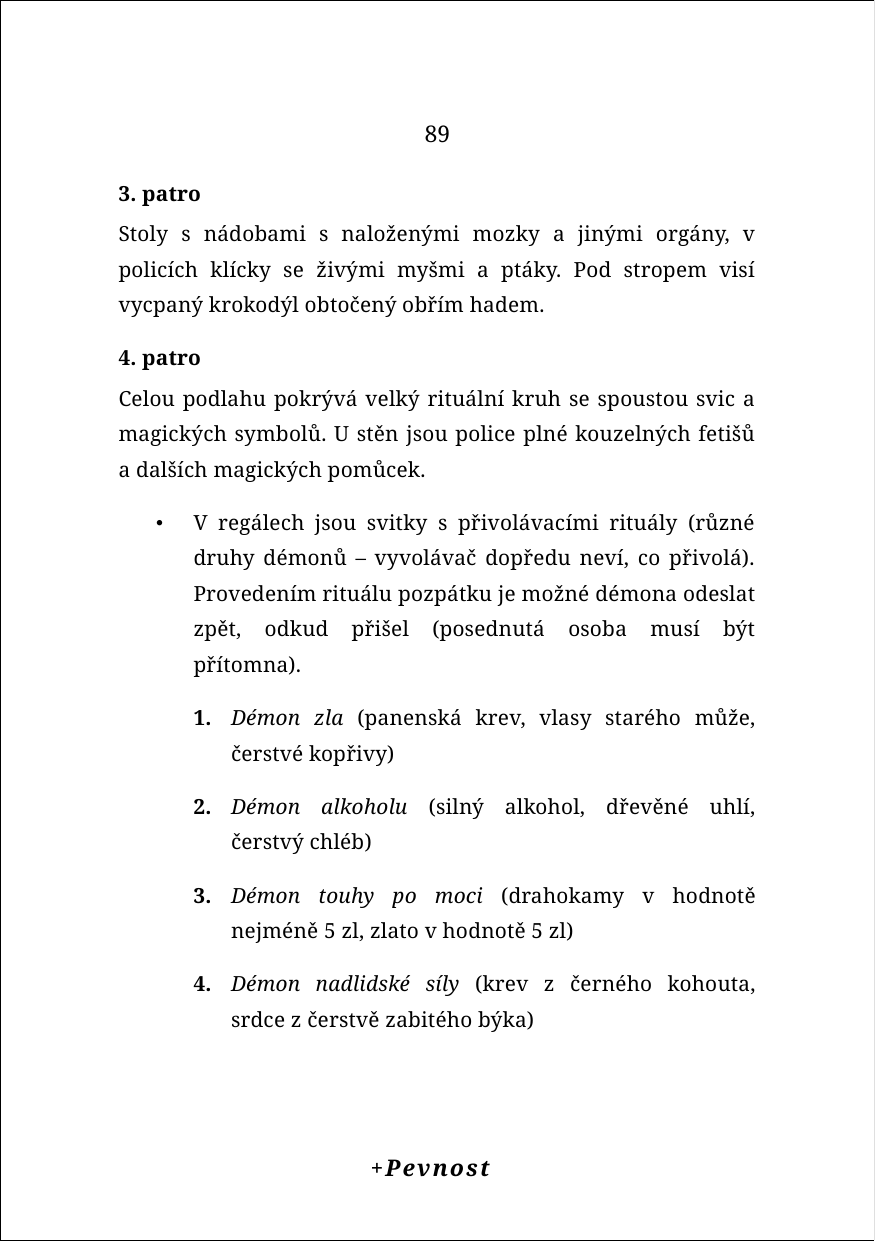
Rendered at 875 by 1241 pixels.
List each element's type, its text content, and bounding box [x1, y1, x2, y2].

list Démon zla (panenská krev, vlasy starého může, čerstvé kopřivy) [193, 703, 756, 767]
text Stoly s nádobami s naloženými mozky a jinými orgány, v policích klícky se živými myšmi a ptáky. Pod stropem visí vycpaný krokodýl obtočený obřím hadem. [118, 219, 756, 319]
list Démon touhy po moci (drahokamy v hodnotě nejméně 5 zl, zlato v hodnotě 5 zl) [193, 881, 756, 945]
list Démon alkoholu (silný alkohol, dřevěné uhlí, čerstvý chléb) [193, 792, 756, 856]
list Démon nadlidské síly (krev z černého kohouta, srdce z čerstvě zabitého býka) [193, 969, 756, 1033]
list V regálech jsou svitky s přivolávacími rituály (různé druhy démonů – vyvolávač dopředu neví, co přivolá). Provedením rituálu pozpátku je možné démona odeslat zpět, odkud přišel (posednutá osoba musí být přítomna). [156, 508, 756, 678]
subtitle 3. patro [118, 179, 756, 207]
text Celou podlahu pokrývá velký rituální kruh se spoustou svic a magických symbolů. U stěn jsou police plné kouzelných fetišů a dalších magických pomůcek. [118, 384, 756, 483]
subtitle 4. patro [118, 343, 756, 372]
